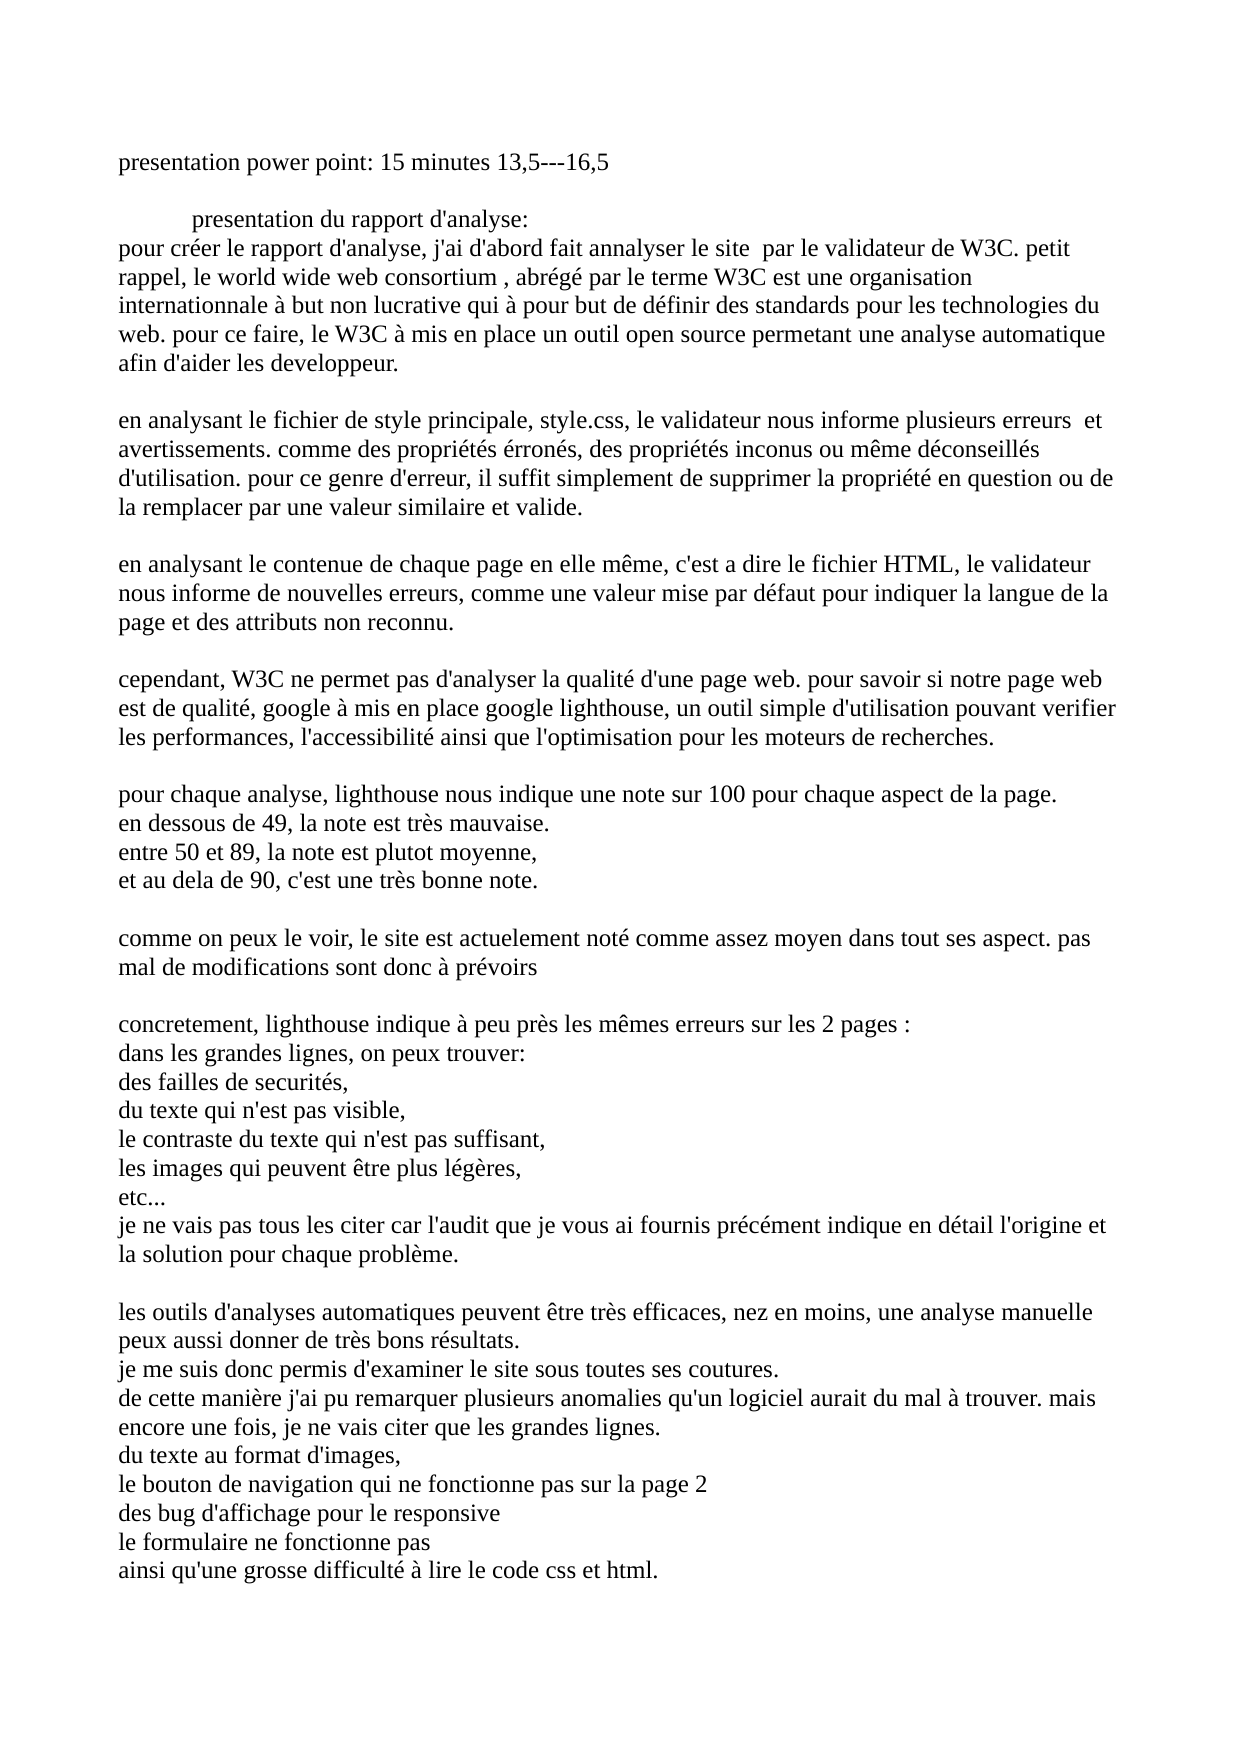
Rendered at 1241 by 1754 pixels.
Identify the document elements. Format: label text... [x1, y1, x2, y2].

text des failles de securités, [118, 1067, 1122, 1096]
text dans les grandes lignes, on peux trouver: [118, 1038, 1122, 1067]
text cependant, W3C ne permet pas d'analyser la qualité d'une page web. pour savoir si notre page web est de qualité, google à mis en place google lighthouse, un outil simple d'utilisation pouvant verifier les performances, l'accessibilité ainsi que l'optimisation pour les moteurs de recherches. [118, 664, 1122, 751]
text le bouton de navigation qui ne fonctionne pas sur la page 2 [118, 1469, 1122, 1498]
text du texte au format d'images, [118, 1441, 1122, 1469]
text les outils d'analyses automatiques peuvent être très efficaces, nez en moins, une analyse manuelle peux aussi donner de très bons résultats. [118, 1297, 1122, 1354]
text pour créer le rapport d'analyse, j'ai d'abord fait annalyser le site par le validateur de W3C. petit rappel, le world wide web consortium , abrégé par le terme W3C est une organisation internationnale à but non lucrative qui à pour but de définir des standards pour les technologies du web. pour ce faire, le W3C à mis en place un outil open source permetant une analyse automatique afin d'aider les developpeur. [118, 233, 1122, 377]
text en analysant le contenue de chaque page en elle même, c'est a dire le fichier HTML, le validateur nous informe de nouvelles erreurs, comme une valeur mise par défaut pour indiquer la langue de la page et des attributs non reconnu. [118, 549, 1122, 636]
text je ne vais pas tous les citer car l'audit que je vous ai fournis précément indique en détail l'origine et la solution pour chaque problème. [118, 1211, 1122, 1268]
text comme on peux le voir, le site est actuelement noté comme assez moyen dans tout ses aspect. pas mal de modifications sont donc à prévoirs [118, 923, 1122, 981]
text pour chaque analyse, lighthouse nous indique une note sur 100 pour chaque aspect de la page. [118, 779, 1122, 808]
text presentation power point: 15 minutes 13,5---16,5 [118, 147, 1122, 176]
text des bug d'affichage pour le responsive [118, 1498, 1122, 1527]
text je me suis donc permis d'examiner le site sous toutes ses coutures. [118, 1354, 1122, 1383]
text concretement, lighthouse indique à peu près les mêmes erreurs sur les 2 pages : [118, 1009, 1122, 1038]
text etc... [118, 1182, 1122, 1211]
text du texte qui n'est pas visible, [118, 1096, 1122, 1124]
text les images qui peuvent être plus légères, [118, 1153, 1122, 1182]
text en dessous de 49, la note est très mauvaise. [118, 808, 1122, 837]
text le contraste du texte qui n'est pas suffisant, [118, 1124, 1122, 1153]
text entre 50 et 89, la note est plutot moyenne, [118, 837, 1122, 866]
text presentation du rapport d'analyse: [118, 204, 1122, 233]
text le formulaire ne fonctionne pas [118, 1527, 1122, 1556]
text ainsi qu'une grosse difficulté à lire le code css et html. [118, 1556, 1122, 1584]
text de cette manière j'ai pu remarquer plusieurs anomalies qu'un logiciel aurait du mal à trouver. mais encore une fois, je ne vais citer que les grandes lignes. [118, 1383, 1122, 1441]
text en analysant le fichier de style principale, style.css, le validateur nous informe plusieurs erreurs et avertissements. comme des propriétés érronés, des propriétés inconus ou même déconseillés d'utilisation. pour ce genre d'erreur, il suffit simplement de supprimer la propriété en question ou de la remplacer par une valeur similaire et valide. [118, 406, 1122, 521]
text et au dela de 90, c'est une très bonne note. [118, 866, 1122, 894]
